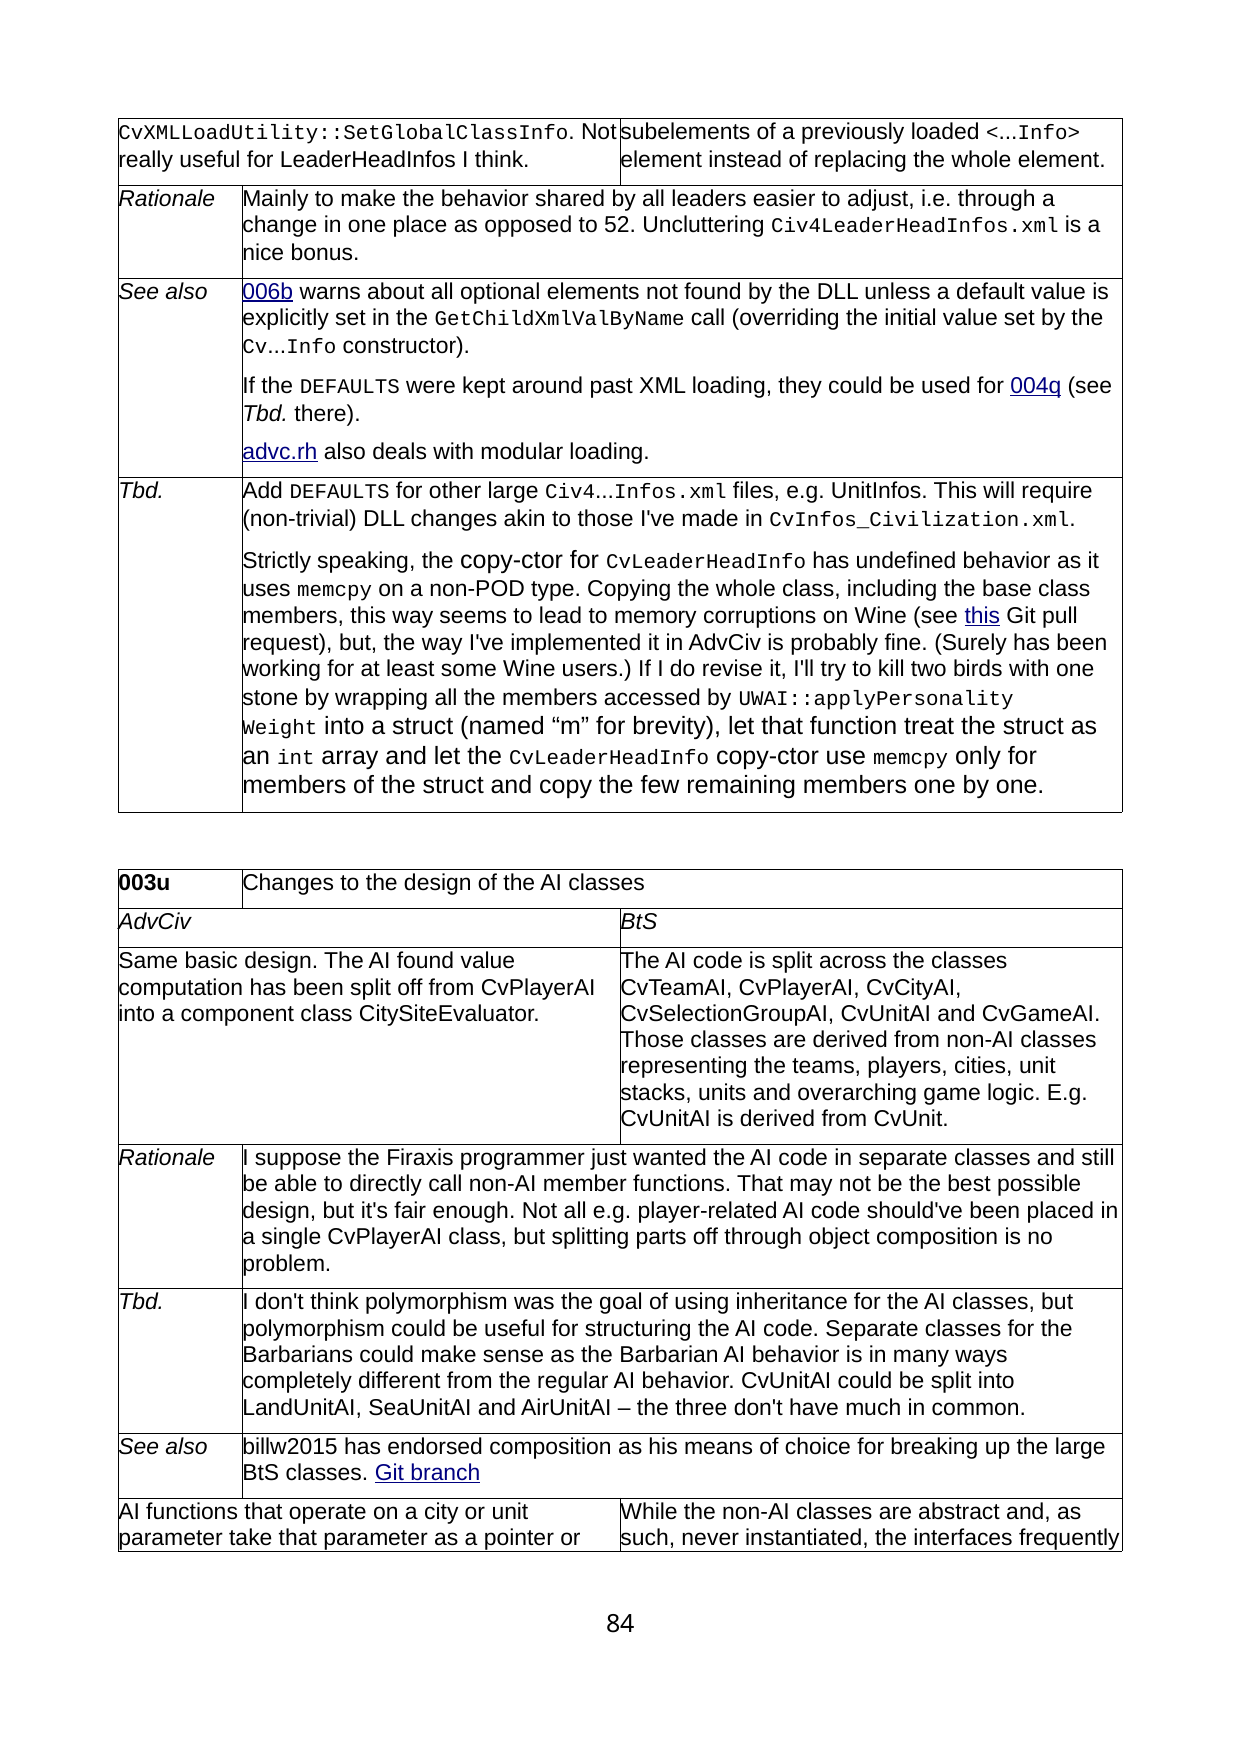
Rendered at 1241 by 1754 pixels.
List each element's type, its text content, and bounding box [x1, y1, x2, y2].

table_header Changes to the design of the AI classes [243, 870, 1122, 908]
table_cell billw2015 has endorsed composition as his means of choice for breaking up the large BtS classes. Git branch [243, 1434, 1122, 1498]
table_cell AdvCiv [119, 909, 620, 947]
table_cell CvXMLLoadUtility::SetGlobalClassInfo. Not really useful for LeaderHeadInfos I think. [119, 119, 620, 185]
table_cell See also [119, 1434, 242, 1498]
table_cell Rationale [119, 186, 242, 278]
table_cell Mainly to make the behavior shared by all leaders easier to adjust, i.e. through a change in one place as opposed to 52. Uncluttering Civ4LeaderHeadInfos.xml is a nice bonus. [243, 186, 1122, 278]
table_cell Add DEFAULTS for other large Civ4...Infos.xml files, e.g. UnitInfos. This will require (non-trivial) DLL changes akin to those I've made in CvInfos_Civilization.xml. Strictly speaking, the copy-ctor for CvLeaderHeadInfo has undefined behavior as it uses memcpy on a non-POD type. Copying the whole class, including the base class members, this way seems to lead to memory corruptions on Wine (see this Git pull request), but, the way I've implemented it in AdvCiv is probably fine. (Surely has been working for at least some Wine users.) If I do revise it, I'll try to kill two birds with one stone by wrapping all the members accessed by UWAI::applyPersonality Weight into a struct (named “m” for brevity), let that function treat the struct as an int array and let the CvLeaderHeadInfo copy-ctor use memcpy only for members of the struct and copy the few remaining members one by one. [243, 478, 1122, 812]
table_cell Tbd. [119, 1289, 242, 1432]
table_cell See also [119, 279, 242, 477]
table_cell Tbd. [119, 478, 242, 812]
table_cell I don't think polymorphism was the goal of using inheritance for the AI classes, but polymorphism could be useful for structuring the AI code. Separate classes for the Barbarians could make sense as the Barbarian AI behavior is in many ways completely different from the regular AI behavior. CvUnitAI could be split into LandUnitAI, SeaUnitAI and AirUnitAI – the three don't have much in common. [243, 1289, 1122, 1432]
table_cell subelements of a previously loaded <...Info> element instead of replacing the whole element. [621, 119, 1122, 185]
table_cell BtS [621, 909, 1122, 947]
table_header 003u [119, 870, 242, 908]
table_cell AI functions that operate on a city or unit parameter take that parameter as a pointer or [119, 1499, 620, 1551]
table_cell Rationale [119, 1145, 242, 1288]
table_cell Same basic design. The AI found value computation has been split off from CvPlayerAI into a component class CitySiteEvaluator. [119, 948, 620, 1144]
table_cell I suppose the Firaxis programmer just wanted the AI code in separate classes and still be able to directly call non-AI member functions. That may not be the best possible design, but it's fair enough. Not all e.g. player-related AI code should've been placed in a single CvPlayerAI class, but splitting parts off through object composition is no problem. [243, 1145, 1122, 1288]
table_cell The AI code is split across the classes CvTeamAI, CvPlayerAI, CvCityAI, CvSelectionGroupAI, CvUnitAI and CvGameAI. Those classes are derived from non-AI classes representing the teams, players, cities, unit stacks, units and overarching game logic. E.g. CvUnitAI is derived from CvUnit. [621, 948, 1122, 1144]
table_cell While the non-AI classes are abstract and, as such, never instantiated, the interfaces frequently [621, 1499, 1122, 1551]
table_cell 006b warns about all optional elements not found by the DLL unless a default value is explicitly set in the GetChildXmlValByName call (overriding the initial value set by the Cv...Info constructor). If the DEFAULTS were kept around past XML loading, they could be used for 004q (see Tbd. there). advc.rh also deals with modular loading. [243, 279, 1122, 477]
